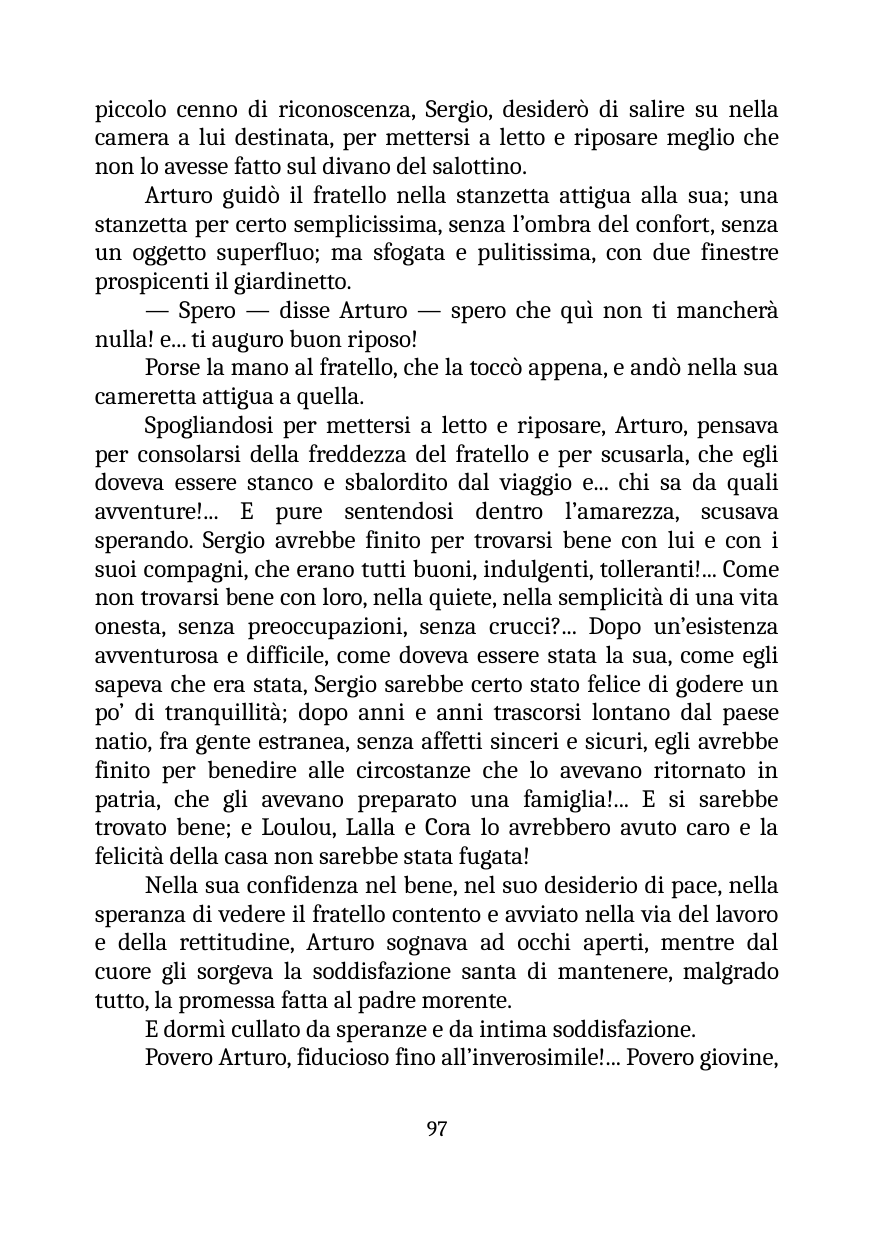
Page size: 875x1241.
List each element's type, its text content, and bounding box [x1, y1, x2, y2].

text Porse la mano al fratello, che la toccò appena, e andò nella sua cameretta attigua a quella. [94, 353, 779, 411]
text — Spero — disse Arturo — spero che quì non ti mancherà nulla! e... ti auguro buon riposo! [94, 296, 779, 353]
text Spogliandosi per mettersi a letto e riposare, Arturo, pensava per consolarsi della freddezza del fratello e per scusarla, che egli doveva essere stanco e sbalordito dal viaggio e... chi sa da quali avventure!... E pure sentendosi dentro l’amarezza, scusava sperando. Sergio avrebbe finito per trovarsi bene con lui e con i suoi compagni, che erano tutti buoni, indulgenti, tolleranti!... Come non trovarsi bene con loro, nella quiete, nella semplicità di una vita onesta, senza preoccupazioni, senza crucci?... Dopo un’esistenza avventurosa e difficile, come doveva essere stata la sua, come egli sapeva che era stata, Sergio sarebbe certo stato felice di godere un po’ di tranquillità; dopo anni e anni trascorsi lontano dal paese natio, fra gente estranea, senza affetti sinceri e sicuri, egli avrebbe finito per benedire alle circostanze che lo avevano ritornato in patria, che gli avevano preparato una famiglia!... E si sarebbe trovato bene; e Loulou, Lalla e Cora lo avrebbero avuto caro e la felicità della casa non sarebbe stata fugata! [94, 411, 779, 871]
text Arturo guidò il fratello nella stanzetta attigua alla sua; una stanzetta per certo semplicissima, senza l’ombra del confort, senza un oggetto superfluo; ma sfogata e pulitissima, con due finestre prospicenti il giardinetto. [94, 181, 779, 296]
text E dormì cullato da speranze e da intima soddisfazione. [94, 1014, 779, 1043]
text Nella sua confidenza nel bene, nel suo desiderio di pace, nella speranza di vedere il fratello contento e avviato nella via del lavoro e della rettitudine, Arturo sognava ad occhi aperti, mentre dal cuore gli sorgeva la soddisfazione santa di mantenere, malgrado tutto, la promessa fatta al padre morente. [94, 871, 779, 1014]
text Povero Arturo, fiducioso fino all’inverosimile!... Povero giovine, [94, 1043, 779, 1072]
text piccolo cenno di riconoscenza, Sergio, desiderò di salire su nella camera a lui destinata, per mettersi a letto e riposare meglio che non lo avesse fatto sul divano del salottino. [94, 94, 779, 181]
